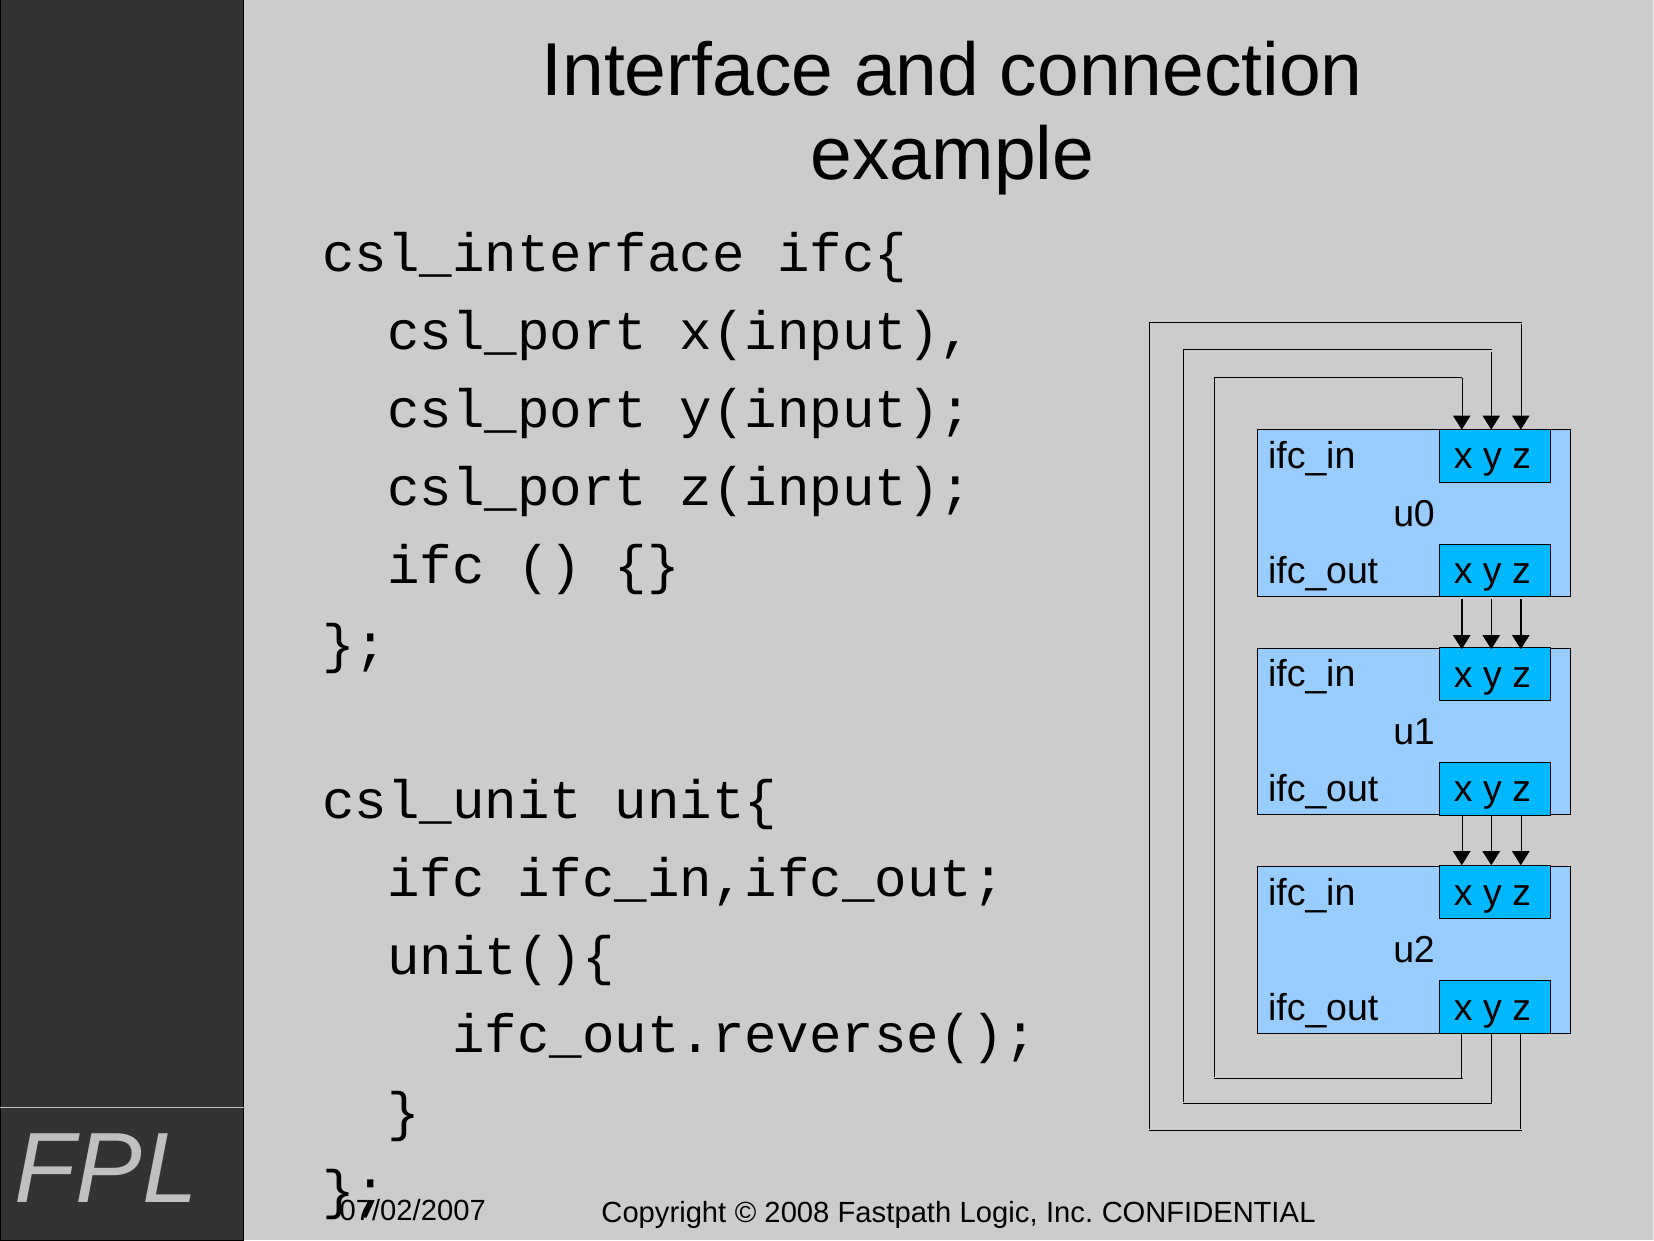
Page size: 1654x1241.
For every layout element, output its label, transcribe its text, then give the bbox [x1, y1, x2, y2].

text_box x y z [1439, 762, 1551, 816]
text_box ifc_out [1253, 542, 1419, 613]
text_box ifc_out [1253, 978, 1419, 1050]
text_box u1 [1257, 648, 1571, 815]
text_box x y z [1439, 429, 1551, 483]
subtitle csl_interface ifc{ csl_port x(input), csl_port y(input); csl_port z(input); ifc () {} }; csl_unit unit{ ifc ifc_in,ifc_out; unit(){ ifc_out.reverse(); } }; [322, 225, 1635, 1226]
text_box u0 [1257, 429, 1571, 597]
text_box ifc_in [1253, 863, 1419, 935]
text_box ifc_in [1253, 427, 1419, 498]
text_box ifc_in [1253, 645, 1419, 717]
text_box x y z [1439, 865, 1551, 919]
text_box x y z [1439, 980, 1551, 1034]
title Interface and connection example [401, 0, 1504, 223]
text_box x y z [1439, 544, 1551, 597]
text_box ifc_out [1253, 760, 1419, 831]
text_box x y z [1439, 647, 1551, 701]
text_box u2 [1257, 866, 1571, 1034]
